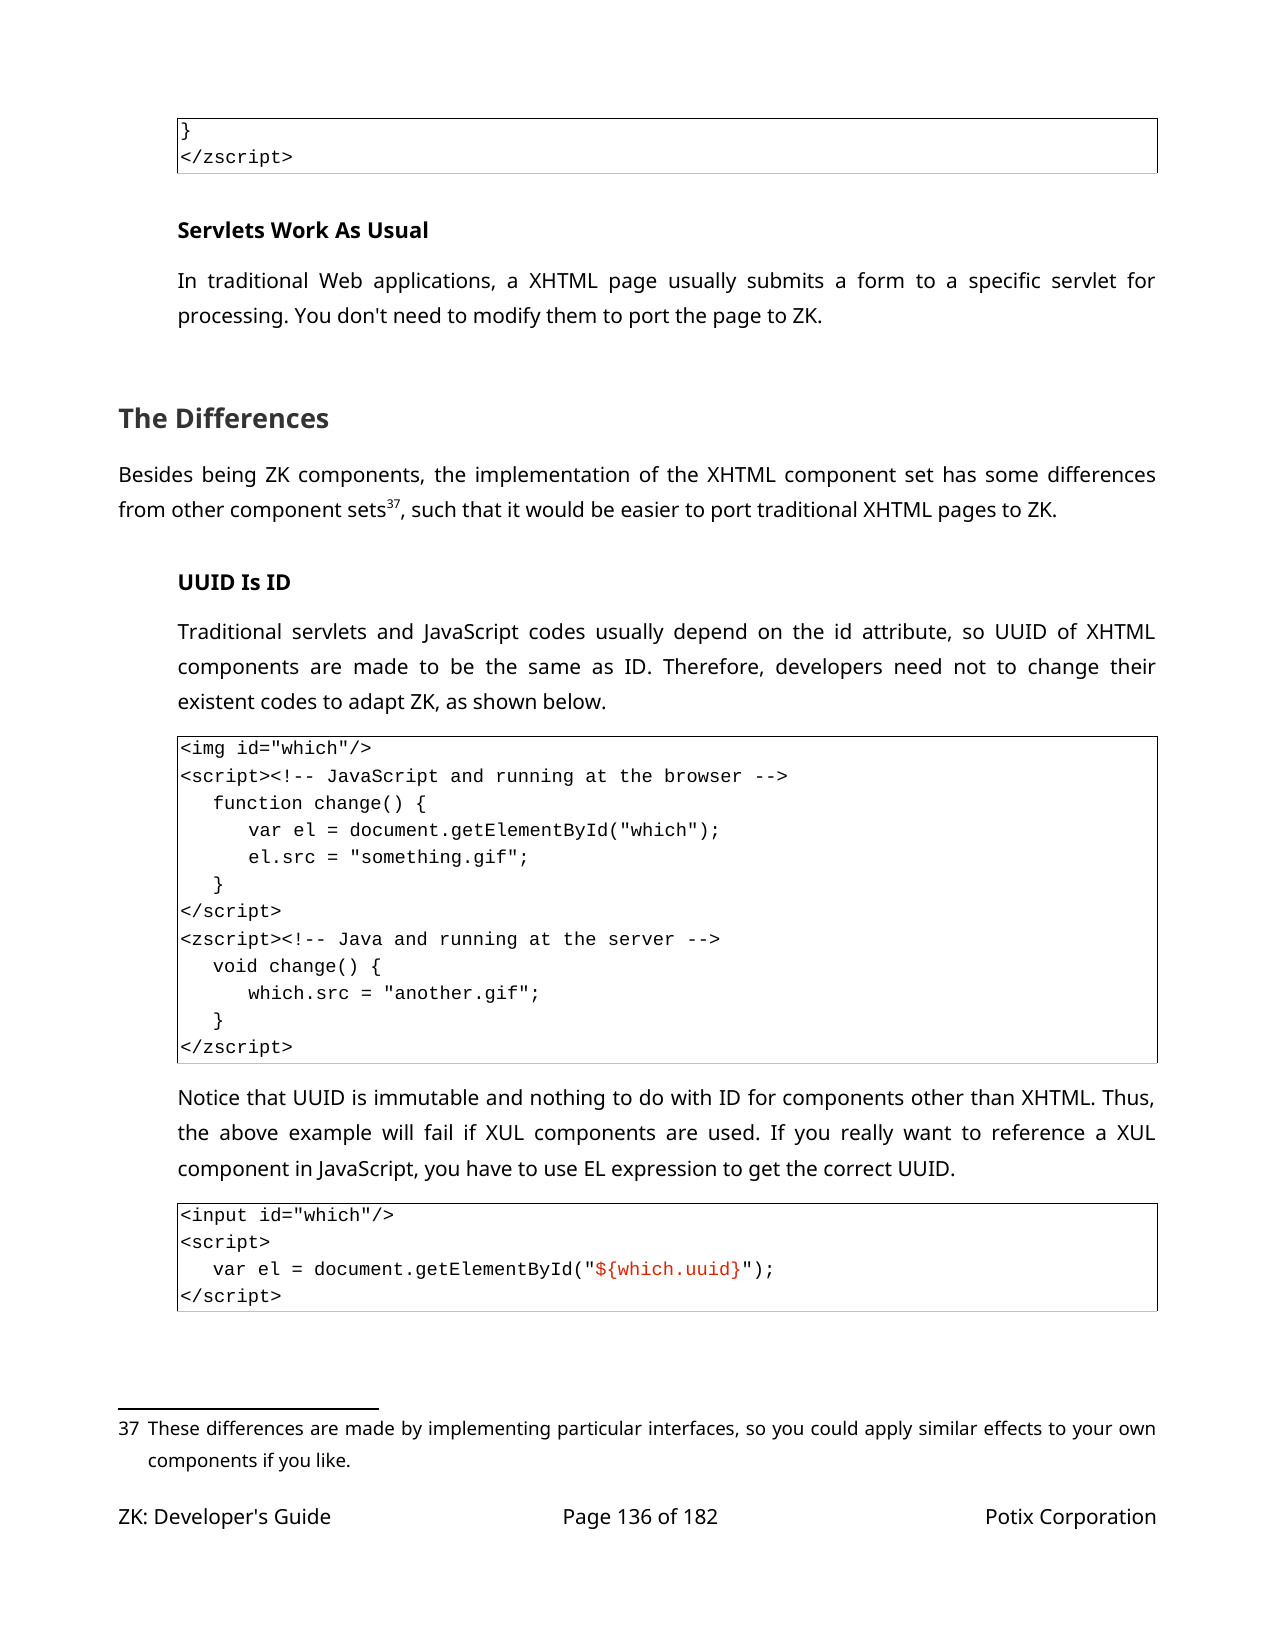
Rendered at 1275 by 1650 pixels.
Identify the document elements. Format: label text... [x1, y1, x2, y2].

text } [178, 872, 1157, 896]
text <input id="which"/> [178, 1204, 1157, 1227]
text var el = document.getElementById("which"); [178, 818, 1157, 842]
text which.src = "another.gif"; [178, 981, 1157, 1005]
text <img id="which"/> [178, 737, 1157, 761]
text These differences are made by implementing particular interfaces, so you could apply similar effects to your own components if you like. [118, 1416, 1157, 1473]
subtitle The Differences [118, 400, 1157, 437]
text </script> [178, 899, 1157, 924]
text </zscript> [178, 1035, 1157, 1063]
subtitle Servlets Work As Usual [177, 215, 1157, 245]
text Besides being ZK components, the implementation of the XHTML component set has some differences from other component sets, such that it would be easier to port traditional XHTML pages to ZK. [118, 460, 1157, 524]
text var el = document.getElementById("${which.uuid}"); [178, 1257, 1157, 1281]
text </zscript> [178, 145, 1157, 173]
subtitle UUID Is ID [177, 566, 1157, 596]
text function change() { [178, 791, 1157, 815]
text } [178, 1008, 1157, 1032]
text void change() { [178, 954, 1157, 978]
text </script> [178, 1284, 1157, 1311]
text <zscript><!-- Java and running at the server --> [178, 927, 1157, 951]
text Notice that UUID is immutable and nothing to do with ID for components other than XHTML. Thus, the above example will fail if XUL components are used. If you really want to reference a XUL component in JavaScript, you have to use EL expression to get the correct UUID. [177, 1083, 1157, 1182]
text <script><!-- JavaScript and running at the browser --> [178, 763, 1157, 788]
text <script> [178, 1230, 1157, 1254]
text In traditional Web applications, a XHTML page usually submits a form to a specific servlet for processing. You don't need to modify them to port the page to ZK. [177, 266, 1157, 329]
text el.src = "something.gif"; [178, 845, 1157, 869]
text Traditional servlets and JavaScript codes usually depend on the id attribute, so UUID of XHTML components are made to be the same as ID. Therefore, developers need not to change their existent codes to adapt ZK, as shown below. [177, 617, 1157, 716]
text } [178, 119, 1157, 142]
